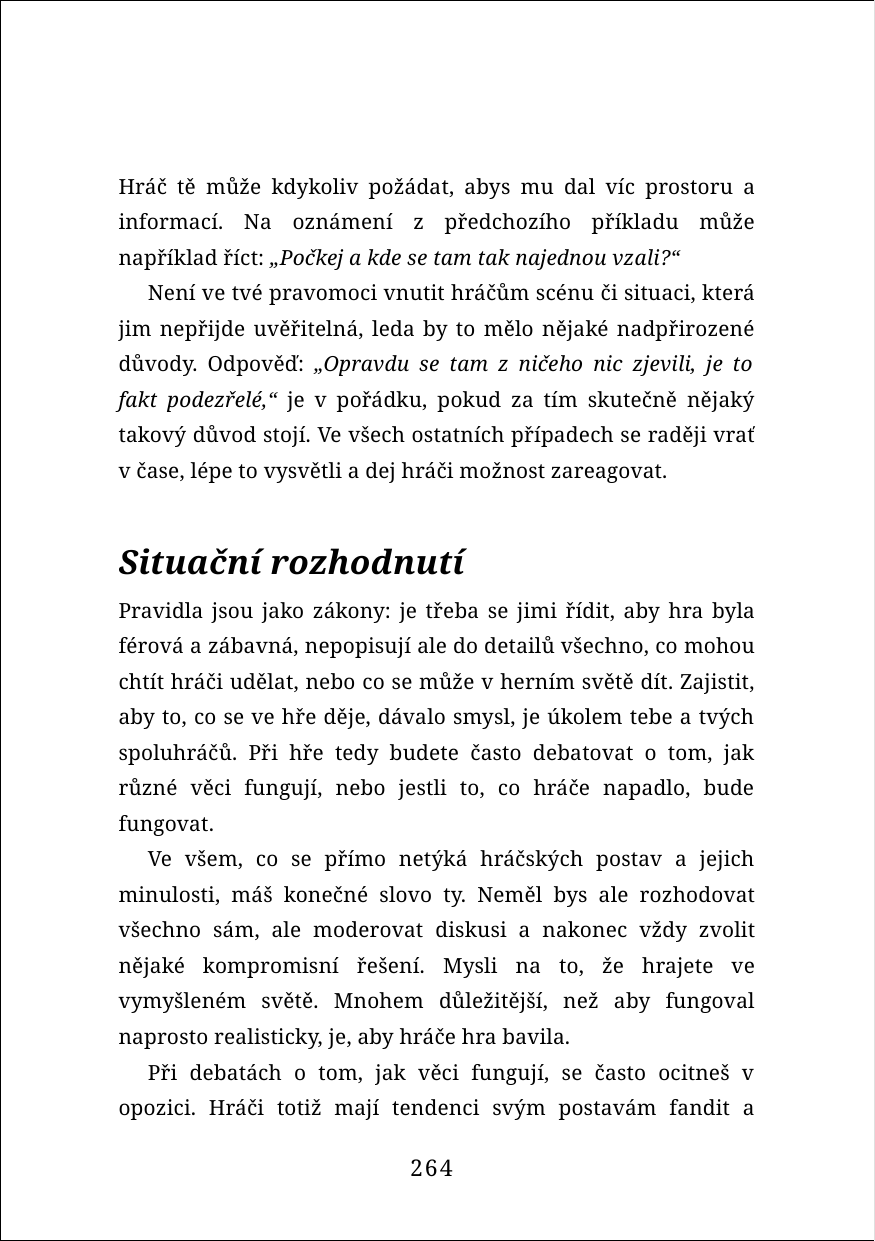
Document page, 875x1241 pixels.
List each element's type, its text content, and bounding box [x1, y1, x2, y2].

text Pravidla jsou jako zákony: je třeba se jimi řídit, aby hra byla férová a zábavná, nepopisují ale do detailů všechno, co mohou chtít hráči udělat, nebo co se může v herním světě dít. Zajistit, aby to, co se ve hře děje, dávalo smysl, je úkolem tebe a tvých spoluhráčů. Při hře tedy budete často debatovat o tom, jak různé věci fungují, nebo jestli to, co hráče napadlo, bude fungovat. Ve všem, co se přímo netýká hráčských postav a jejich minulosti, máš konečné slovo ty. Neměl bys ale rozhodovat všechno sám, ale moderovat diskusi a nakonec vždy zvolit nějaké kompromisní řešení. Mysli na to, že hrajete ve vymyšleném světě. Mnohem důležitější, než aby fungoval naprosto realisticky, je, aby hráče hra bavila. Při debatách o tom, jak věci fungují, se často ocitneš v opozici. Hráči totiž mají tendenci svým postavám fandit a [118, 596, 756, 1122]
text Hráč tě může kdykoliv požádat, abys mu dal víc prostoru a informací. Na oznámení z předchozího příkladu může například říct: „Počkej a kde se tam tak najednou vzali?“ Není ve tvé pravomoci vnutit hráčům scénu či situaci, která jim nepřijde uvěřitelná, leda by to mělo nějaké nadpřirozené důvody. Odpověď: „Opravdu se tam z ničeho nic zjevili, je to fakt podezřelé,“ je v pořádku, pokud za tím skutečně nějaký takový důvod stojí. Ve všech ostatních případech se raději vrať v čase, lépe to vysvětli a dej hráči možnost zareagovat. [118, 172, 756, 484]
subtitle Situační rozhodnutí [118, 539, 756, 584]
